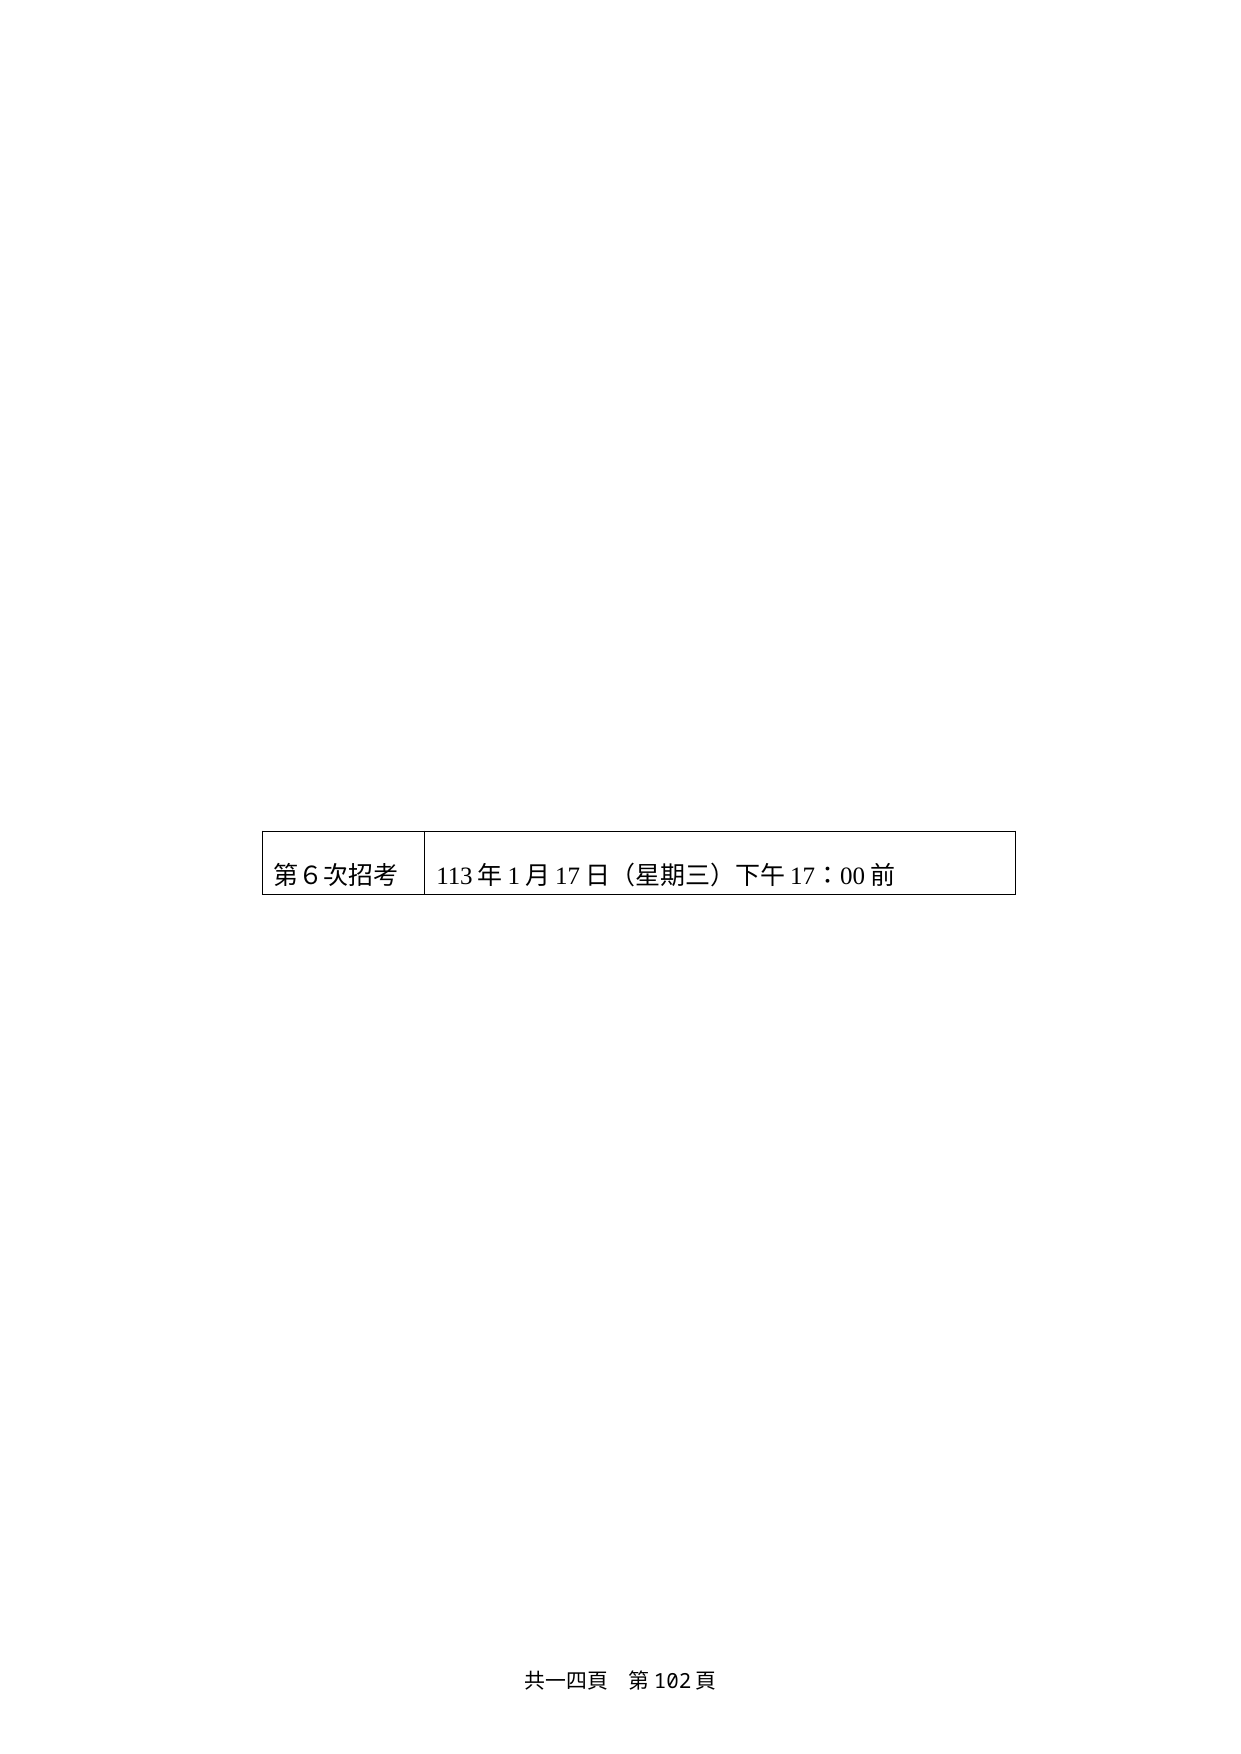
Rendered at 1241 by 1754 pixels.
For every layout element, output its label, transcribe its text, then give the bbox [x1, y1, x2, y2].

table_cell 113年1月17日（星期三）下午17：00前 [425, 832, 1015, 894]
table_cell 第６次招考 [263, 832, 424, 894]
